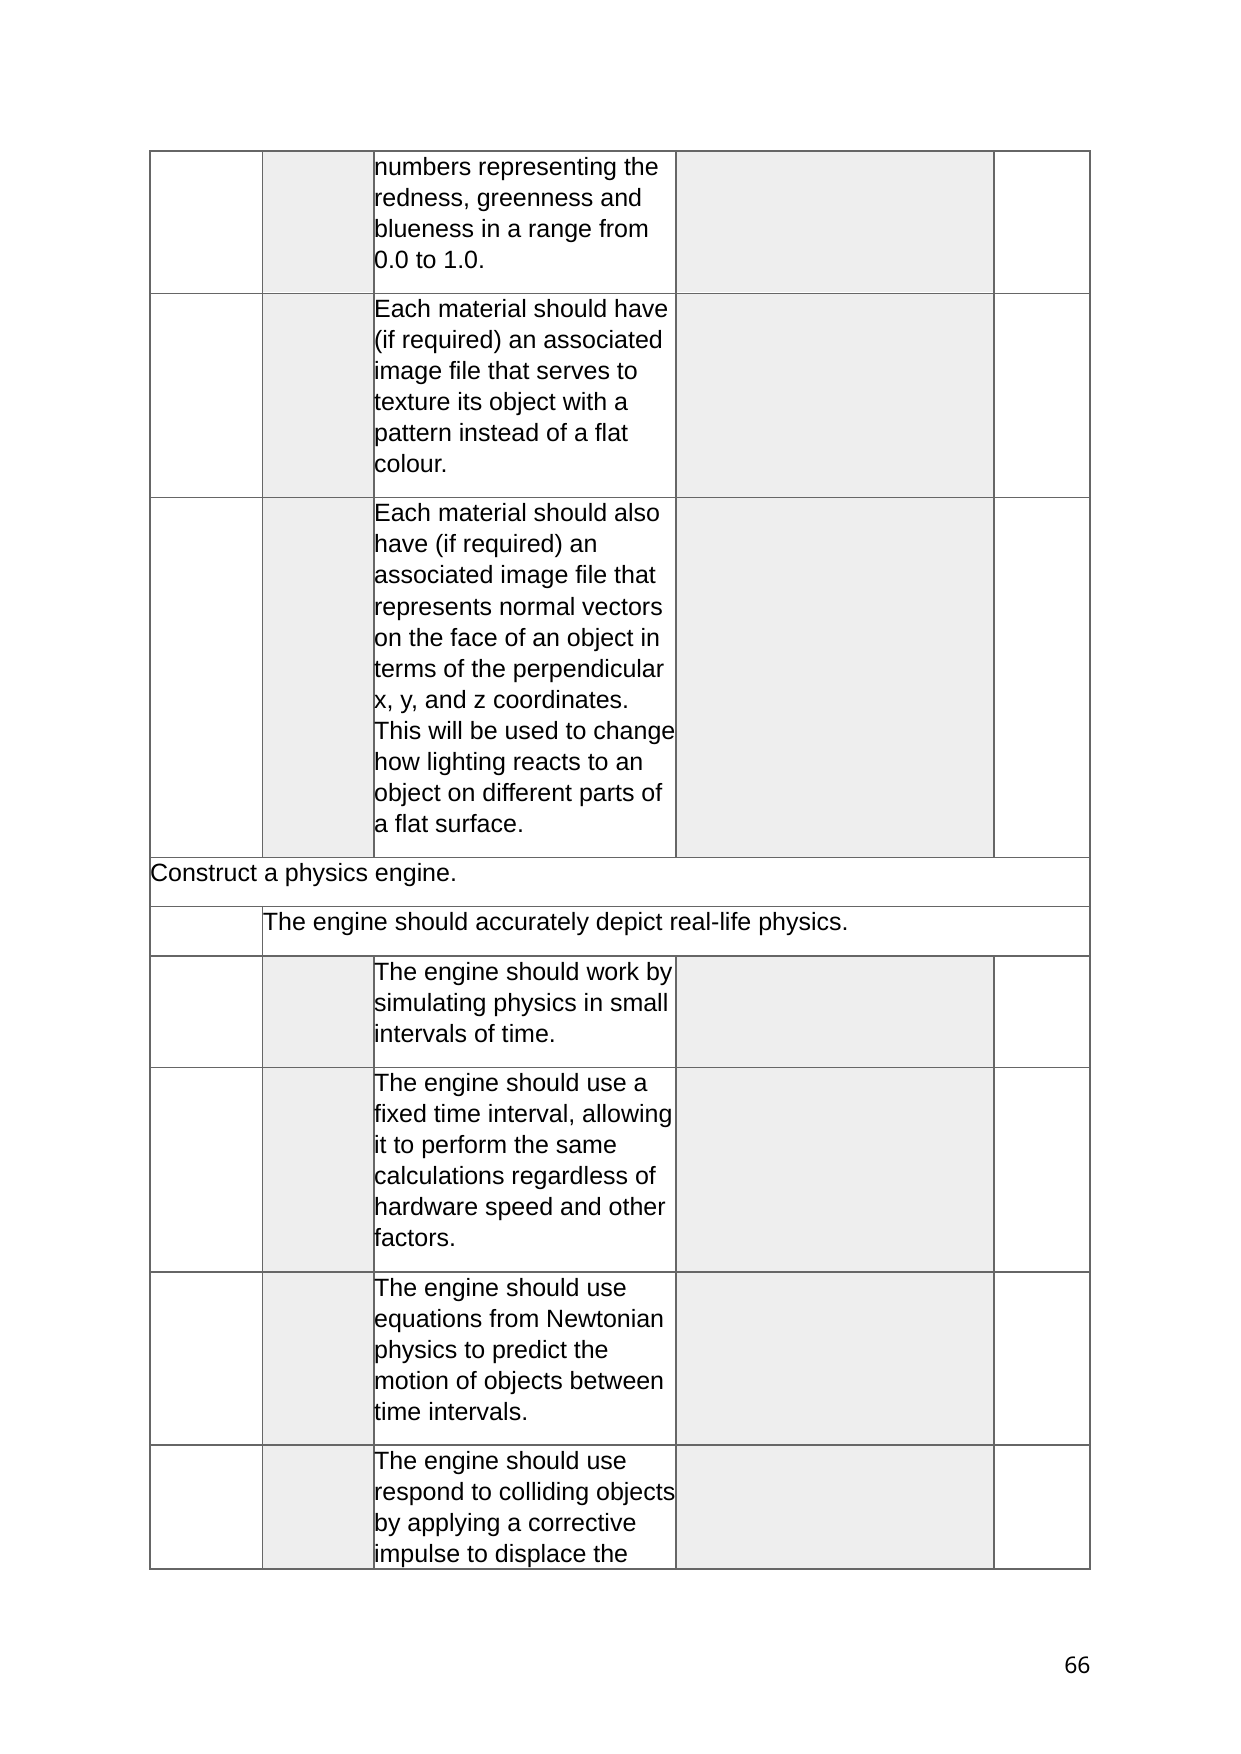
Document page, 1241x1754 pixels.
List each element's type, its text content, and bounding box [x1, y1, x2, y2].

table_cell Each material should also have (if required) an associated image file that represents normal vectors on the face of an object in terms of the perpendicular x, y, and z coordinates. This will be used to change how lighting reacts to an object on different parts of a flat surface. [375, 498, 675, 857]
table_cell [151, 1273, 262, 1444]
table_cell [995, 498, 1089, 857]
table_cell Construct a physics engine. [151, 858, 1089, 906]
table_cell [151, 152, 262, 292]
table_cell The engine should accurately depict real-life physics. [263, 907, 1089, 955]
table_cell [263, 152, 373, 292]
table_cell [151, 498, 262, 857]
table_cell [995, 1068, 1089, 1271]
table_cell [151, 1068, 262, 1271]
table_cell [151, 907, 262, 955]
table_cell [677, 498, 993, 857]
table_cell [677, 1273, 993, 1444]
table_cell [263, 498, 373, 857]
table_cell The engine should use respond to colliding objects by applying a corrective impulse to displace the [375, 1446, 675, 1568]
table_cell [677, 957, 993, 1066]
table_cell [995, 294, 1089, 497]
table_cell [995, 1446, 1089, 1568]
table_cell [995, 152, 1089, 292]
table_cell [677, 294, 993, 497]
table_cell The engine should work by simulating physics in small intervals of time. [375, 957, 675, 1066]
table_cell The engine should use equations from Newtonian physics to predict the motion of objects between time intervals. [375, 1273, 675, 1444]
table_cell [151, 294, 262, 497]
table_cell [263, 1273, 373, 1444]
table_cell [151, 957, 262, 1066]
table_cell [677, 152, 993, 292]
table_cell [995, 1273, 1089, 1444]
table_cell numbers representing the redness, greenness and blueness in a range from 0.0 to 1.0. [375, 152, 675, 292]
table_cell [263, 294, 373, 497]
table_cell [263, 1068, 373, 1271]
table_cell [995, 957, 1089, 1066]
table_cell [263, 957, 373, 1066]
table_cell [677, 1068, 993, 1271]
table_cell [151, 1446, 262, 1568]
table_cell [677, 1446, 993, 1568]
table_cell [263, 1446, 373, 1568]
table_cell The engine should use a fixed time interval, allowing it to perform the same calculations regardless of hardware speed and other factors. [375, 1068, 675, 1271]
table_cell Each material should have (if required) an associated image file that serves to texture its object with a pattern instead of a flat colour. [375, 294, 675, 497]
